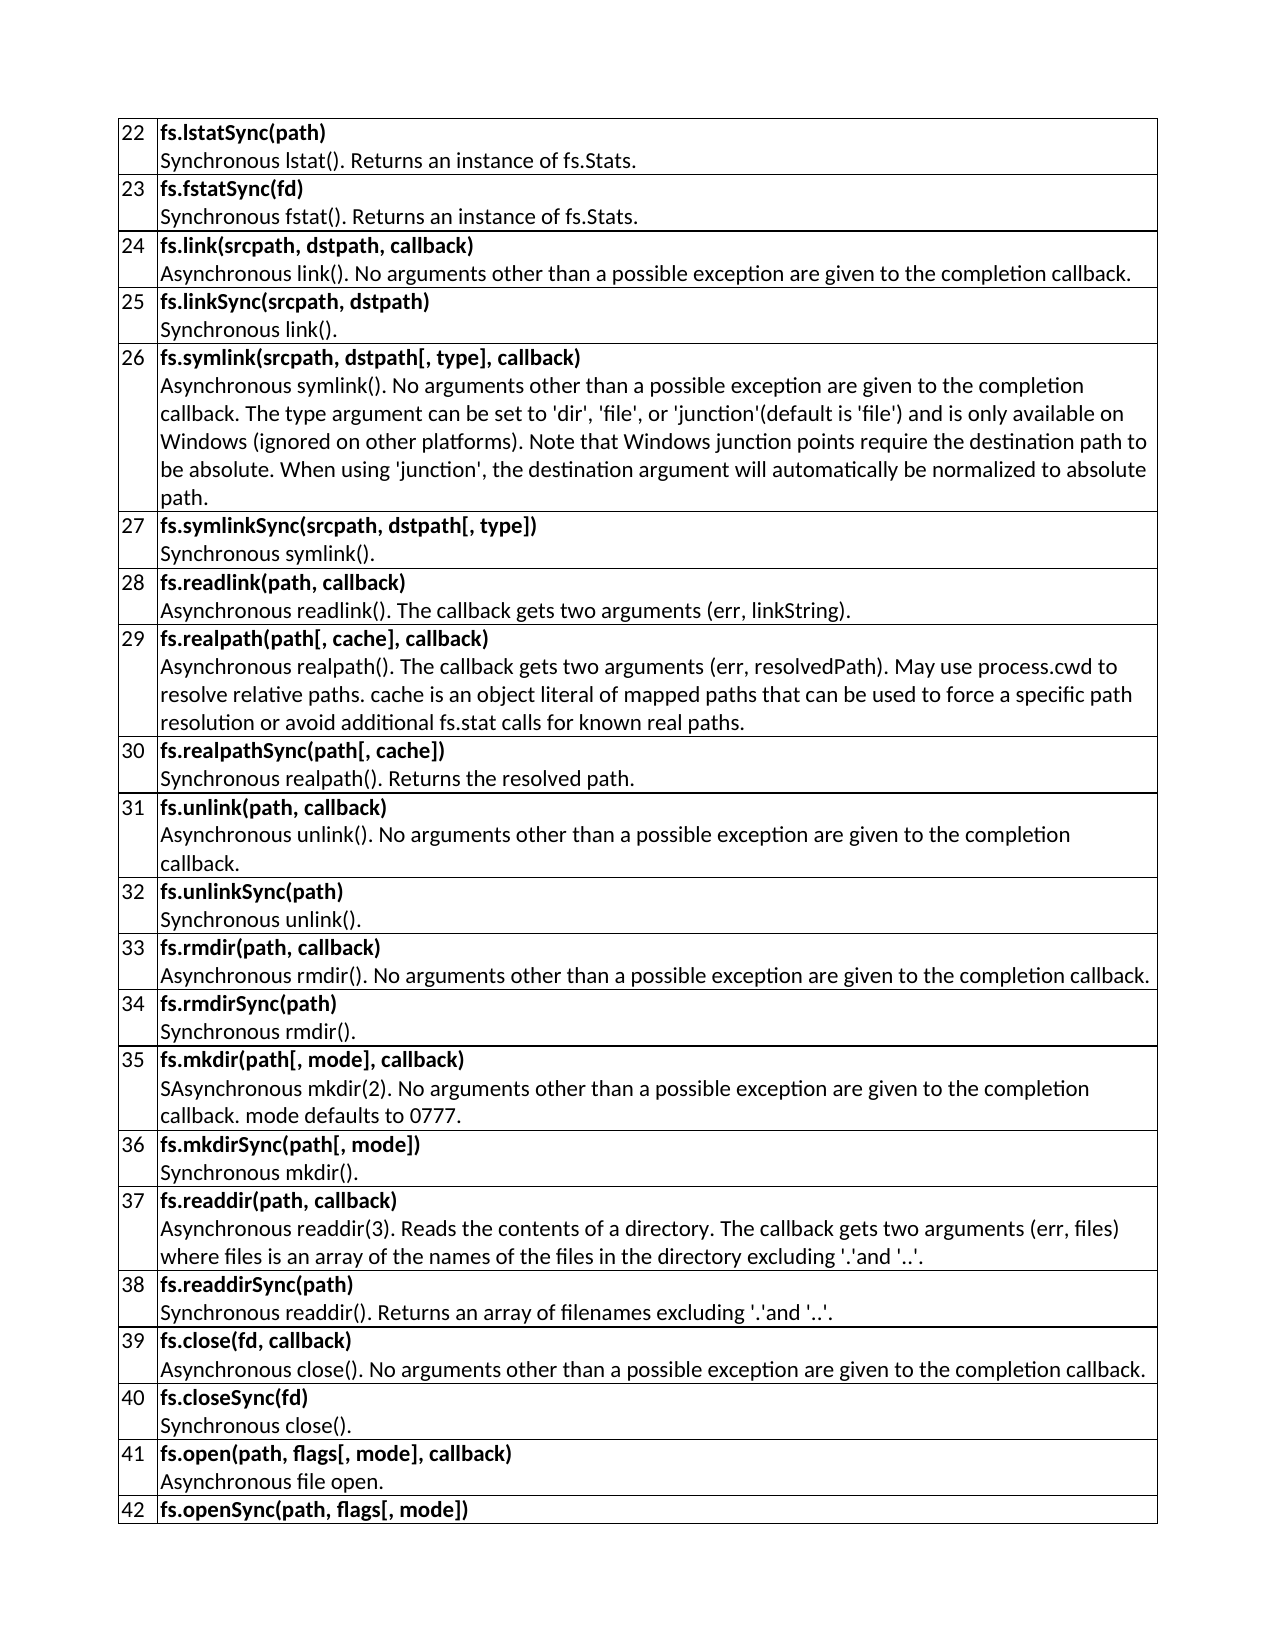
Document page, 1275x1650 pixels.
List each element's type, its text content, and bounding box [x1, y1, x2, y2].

table_cell fs.symlink(srcpath, dstpath[, type], callback) Asynchronous symlink(). No arguments other than a possible exception are given to the completion callback. The type argument can be set to 'dir', 'file', or 'junction'(default is 'file') and is only available on Windows (ignored on other platforms). Note that Windows junction points require the destination path to be absolute. When using 'junction', the destination argument will automatically be normalized to absolute path. [158, 344, 1157, 511]
table_cell 29 [119, 625, 157, 736]
table_cell fs.linkSync(srcpath, dstpath) Synchronous link(). [158, 288, 1157, 343]
table_cell fs.open(path, flags[, mode], callback) Asynchronous file open. [158, 1440, 1157, 1495]
table_cell 40 [119, 1384, 157, 1439]
table_cell fs.lstatSync(path) Synchronous lstat(). Returns an instance of fs.Stats. [158, 119, 1157, 174]
table_cell 32 [119, 878, 157, 933]
table_cell fs.closeSync(fd) Synchronous close(). [158, 1384, 1157, 1439]
table_cell 27 [119, 512, 157, 568]
table_cell fs.mkdir(path[, mode], callback) SAsynchronous mkdir(2). No arguments other than a possible exception are given to the completion callback. mode defaults to 0777. [158, 1047, 1157, 1130]
table_cell fs.unlinkSync(path) Synchronous unlink(). [158, 878, 1157, 933]
table_cell 22 [119, 119, 157, 174]
table_cell fs.unlink(path, callback) Asynchronous unlink(). No arguments other than a possible exception are given to the completion callback. [158, 794, 1157, 877]
table_cell fs.rmdirSync(path) Synchronous rmdir(). [158, 990, 1157, 1045]
table_cell 26 [119, 344, 157, 511]
table_cell fs.rmdir(path, callback) Asynchronous rmdir(). No arguments other than a possible exception are given to the completion callback. [158, 934, 1157, 989]
table_cell 41 [119, 1440, 157, 1495]
table_cell 23 [119, 175, 157, 230]
table_cell 31 [119, 794, 157, 877]
table_cell 38 [119, 1271, 157, 1326]
table_cell 28 [119, 569, 157, 624]
table_cell 25 [119, 288, 157, 343]
table_cell fs.openSync(path, flags[, mode]) [158, 1496, 1157, 1523]
table_cell 35 [119, 1047, 157, 1130]
table_cell 42 [119, 1496, 157, 1523]
table_cell fs.mkdirSync(path[, mode]) Synchronous mkdir(). [158, 1131, 1157, 1186]
table_cell fs.link(srcpath, dstpath, callback) Asynchronous link(). No arguments other than a possible exception are given to the completion callback. [158, 232, 1157, 287]
table_cell 24 [119, 232, 157, 287]
table_cell fs.close(fd, callback) Asynchronous close(). No arguments other than a possible exception are given to the completion callback. [158, 1328, 1157, 1383]
table_cell 39 [119, 1328, 157, 1383]
table_cell 30 [119, 737, 157, 792]
table_cell fs.readdirSync(path) Synchronous readdir(). Returns an array of filenames excluding '.'and '..'. [158, 1271, 1157, 1326]
table_cell 37 [119, 1187, 157, 1270]
table_cell 33 [119, 934, 157, 989]
table_cell 36 [119, 1131, 157, 1186]
table_cell fs.fstatSync(fd) Synchronous fstat(). Returns an instance of fs.Stats. [158, 175, 1157, 230]
table_cell 34 [119, 990, 157, 1045]
table_cell fs.readdir(path, callback) Asynchronous readdir(3). Reads the contents of a directory. The callback gets two arguments (err, files) where files is an array of the names of the files in the directory excluding '.'and '..'. [158, 1187, 1157, 1270]
table_cell fs.readlink(path, callback) Asynchronous readlink(). The callback gets two arguments (err, linkString). [158, 569, 1157, 624]
table_cell fs.realpath(path[, cache], callback) Asynchronous realpath(). The callback gets two arguments (err, resolvedPath). May use process.cwd to resolve relative paths. cache is an object literal of mapped paths that can be used to force a specific path resolution or avoid additional fs.stat calls for known real paths. [158, 625, 1157, 736]
table_cell fs.realpathSync(path[, cache]) Synchronous realpath(). Returns the resolved path. [158, 737, 1157, 792]
table_cell fs.symlinkSync(srcpath, dstpath[, type]) Synchronous symlink(). [158, 512, 1157, 568]
